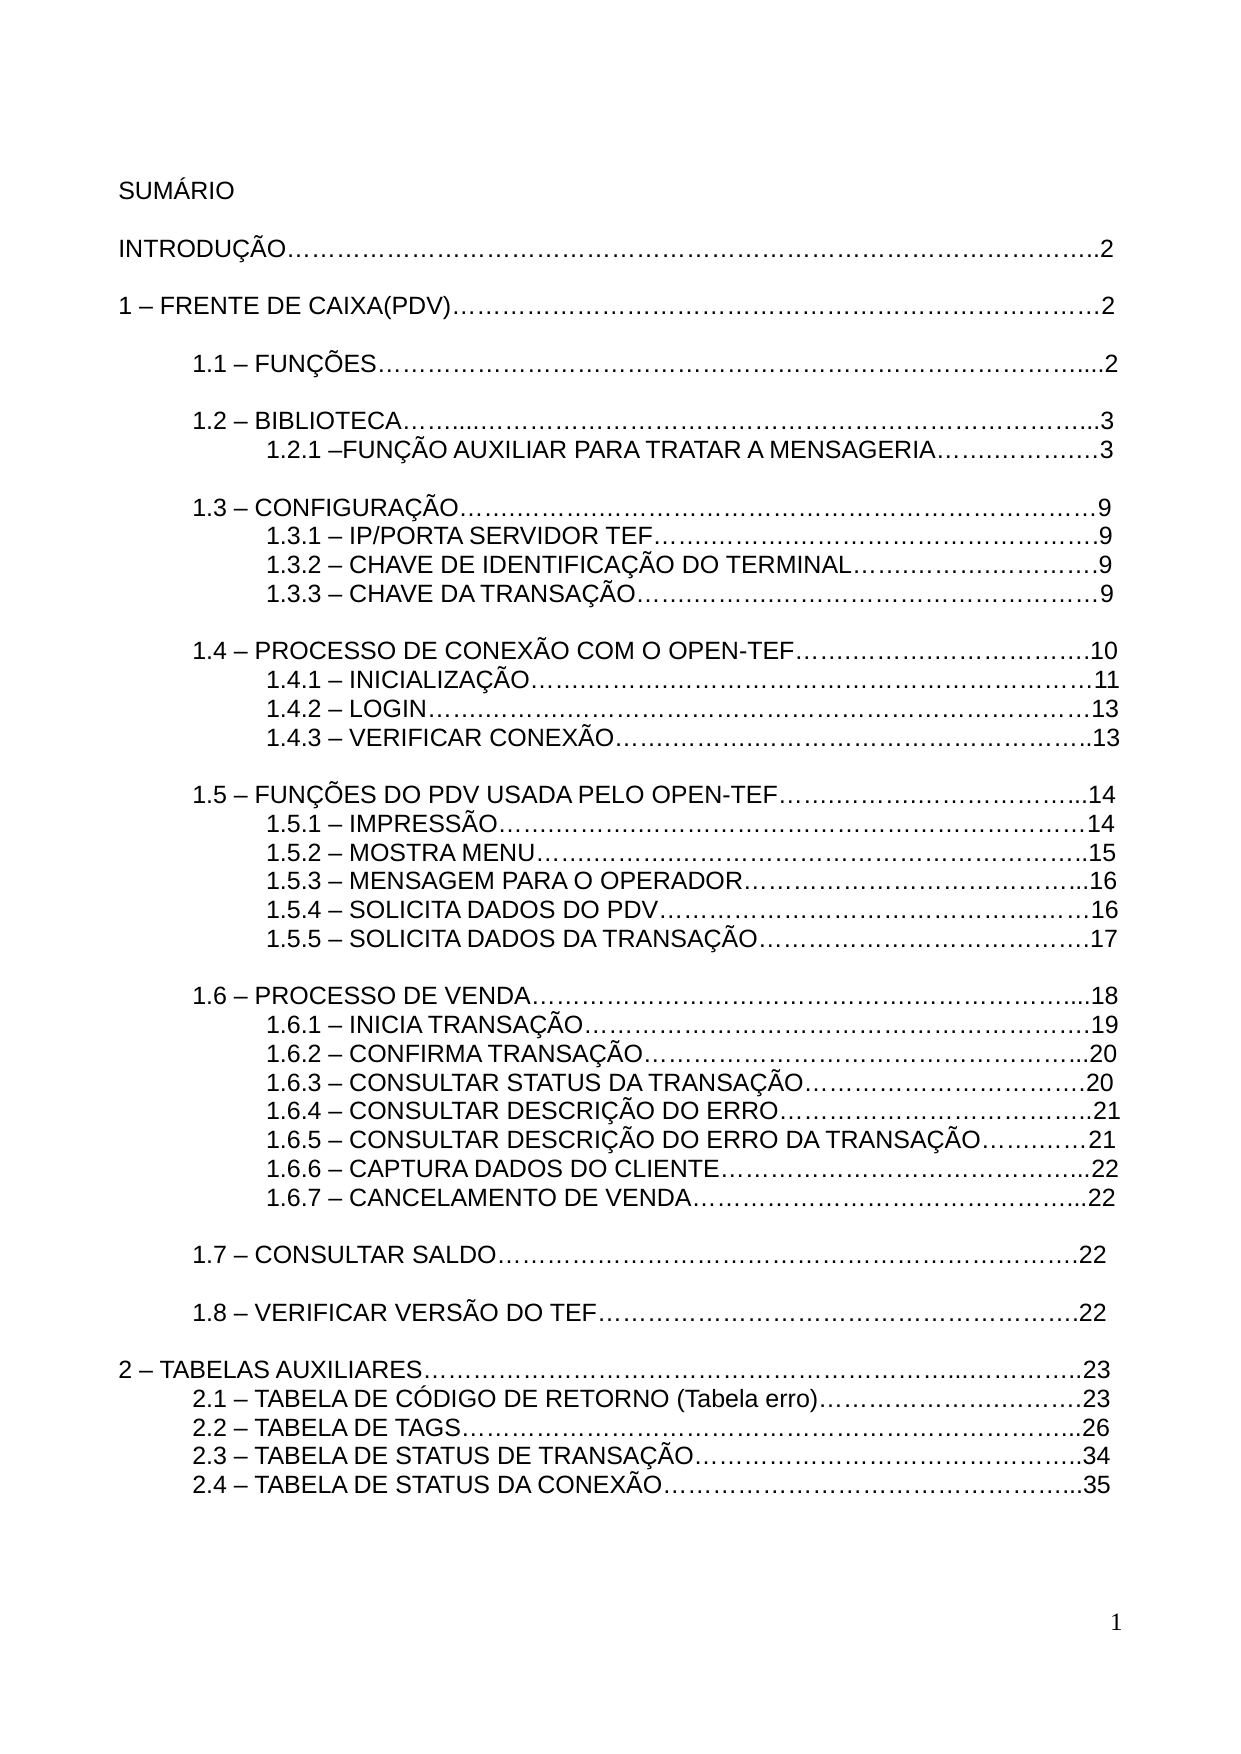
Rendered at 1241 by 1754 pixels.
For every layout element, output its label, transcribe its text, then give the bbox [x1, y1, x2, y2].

text 1.5 – FUNÇÕES DO PDV USADA PELO OPEN-TEF…….……….………………...14 [118, 780, 1122, 809]
text 1.6.6 – CAPTURA DADOS DO CLIENTE……………………………………...22 [118, 1154, 1122, 1183]
text 2 – TABELAS AUXILIARES………………………………………………………...…………..23 [118, 1355, 1122, 1384]
text 1.6.7 – CANCELAMENTO DE VENDA………………………………………...22 [118, 1183, 1122, 1211]
text 1.2 – BIBLIOTECA……....………………………………………………………………...3 [118, 406, 1122, 435]
text 1.8 – VERIFICAR VERSÃO DO TEF………………………………………………….22 [118, 1298, 1122, 1326]
text 1.3.3 – CHAVE DA TRANSAÇÃO…….……….…………………………………9 [118, 579, 1122, 608]
text 1.7 – CONSULTAR SALDO…………………………………………………………….22 [118, 1240, 1122, 1269]
text 2.2 – TABELA DE TAGS………………………………………………………………...26 [118, 1413, 1122, 1441]
text 1.6.4 – CONSULTAR DESCRIÇÃO DO ERRO………………………………..21 [118, 1096, 1122, 1125]
text 1.6.3 – CONSULTAR STATUS DA TRANSAÇÃO…………………………….20 [118, 1068, 1122, 1096]
text 1.5.5 – SOLICITA DADOS DA TRANSAÇÃO………………………………….17 [118, 924, 1122, 953]
text 1.4.1 – INICIALIZAÇÃO…….……….……………………………………………11 [118, 665, 1122, 694]
text 1.2.1 –FUNÇÃO AUXILIAR PARA TRATAR A MENSAGERIA…….……….…3 [118, 435, 1122, 464]
text INTRODUÇÃO……………………………………………………………………………………..2 [118, 234, 1122, 263]
text 1.3 – CONFIGURAÇÃO…….……….……………………………………………………9 [118, 493, 1122, 521]
text 1.6.1 – INICIA TRANSAÇÃO…………………………………………………….19 [118, 1010, 1122, 1039]
text 1.5.1 – IMPRESSÃO…….……….………………………………………………14 [118, 809, 1122, 838]
text 1.4 – PROCESSO DE CONEXÃO COM O OPEN-TEF…….……….……………….10 [118, 636, 1122, 665]
text 1.5.4 – SOLICITA DADOS DO PDV……………………………………….……16 [118, 895, 1122, 924]
text 1.3.1 – IP/PORTA SERVIDOR TEF…….……….……………………………….9 [118, 521, 1122, 550]
text 2.1 – TABELA DE CÓDIGO DE RETORNO (Tabela erro)………………….……….23 [118, 1384, 1122, 1413]
text SUMÁRIO [118, 176, 1122, 205]
text 1.3.2 – CHAVE DE IDENTIFICAÇÃO DO TERMINAL…….……….………….9 [118, 550, 1122, 579]
text 1.5.2 – MOSTRA MENU…….……….…………………………………………..15 [118, 838, 1122, 866]
text 2.3 – TABELA DE STATUS DE TRANSAÇÃO………………………………………..34 [118, 1441, 1122, 1470]
text 1.6.5 – CONSULTAR DESCRIÇÃO DO ERRO DA TRANSAÇÃO…….……21 [118, 1125, 1122, 1154]
text 1.5.3 – MENSAGEM PARA O OPERADOR…………………………………...16 [118, 866, 1122, 895]
text 2.4 – TABELA DE STATUS DA CONEXÃO…………………………………………...35 [118, 1470, 1122, 1499]
text 1.4.2 – LOGIN…….……….………………………………………………………13 [118, 694, 1122, 723]
text 1.4.3 – VERIFICAR CONEXÃO…….……….…………………………………..13 [118, 723, 1122, 751]
text 1 – FRENTE DE CAIXA(PDV)……………………………………………………………………2 [118, 291, 1122, 320]
text 1.6.2 – CONFIRMA TRANSAÇÃO……………………………………………...20 [118, 1039, 1122, 1068]
text 1.6 – PROCESSO DE VENDA……………………………………….………………....18 [118, 981, 1122, 1010]
text 1.1 – FUNÇÕES…………………………………………………………………………....2 [118, 349, 1122, 378]
